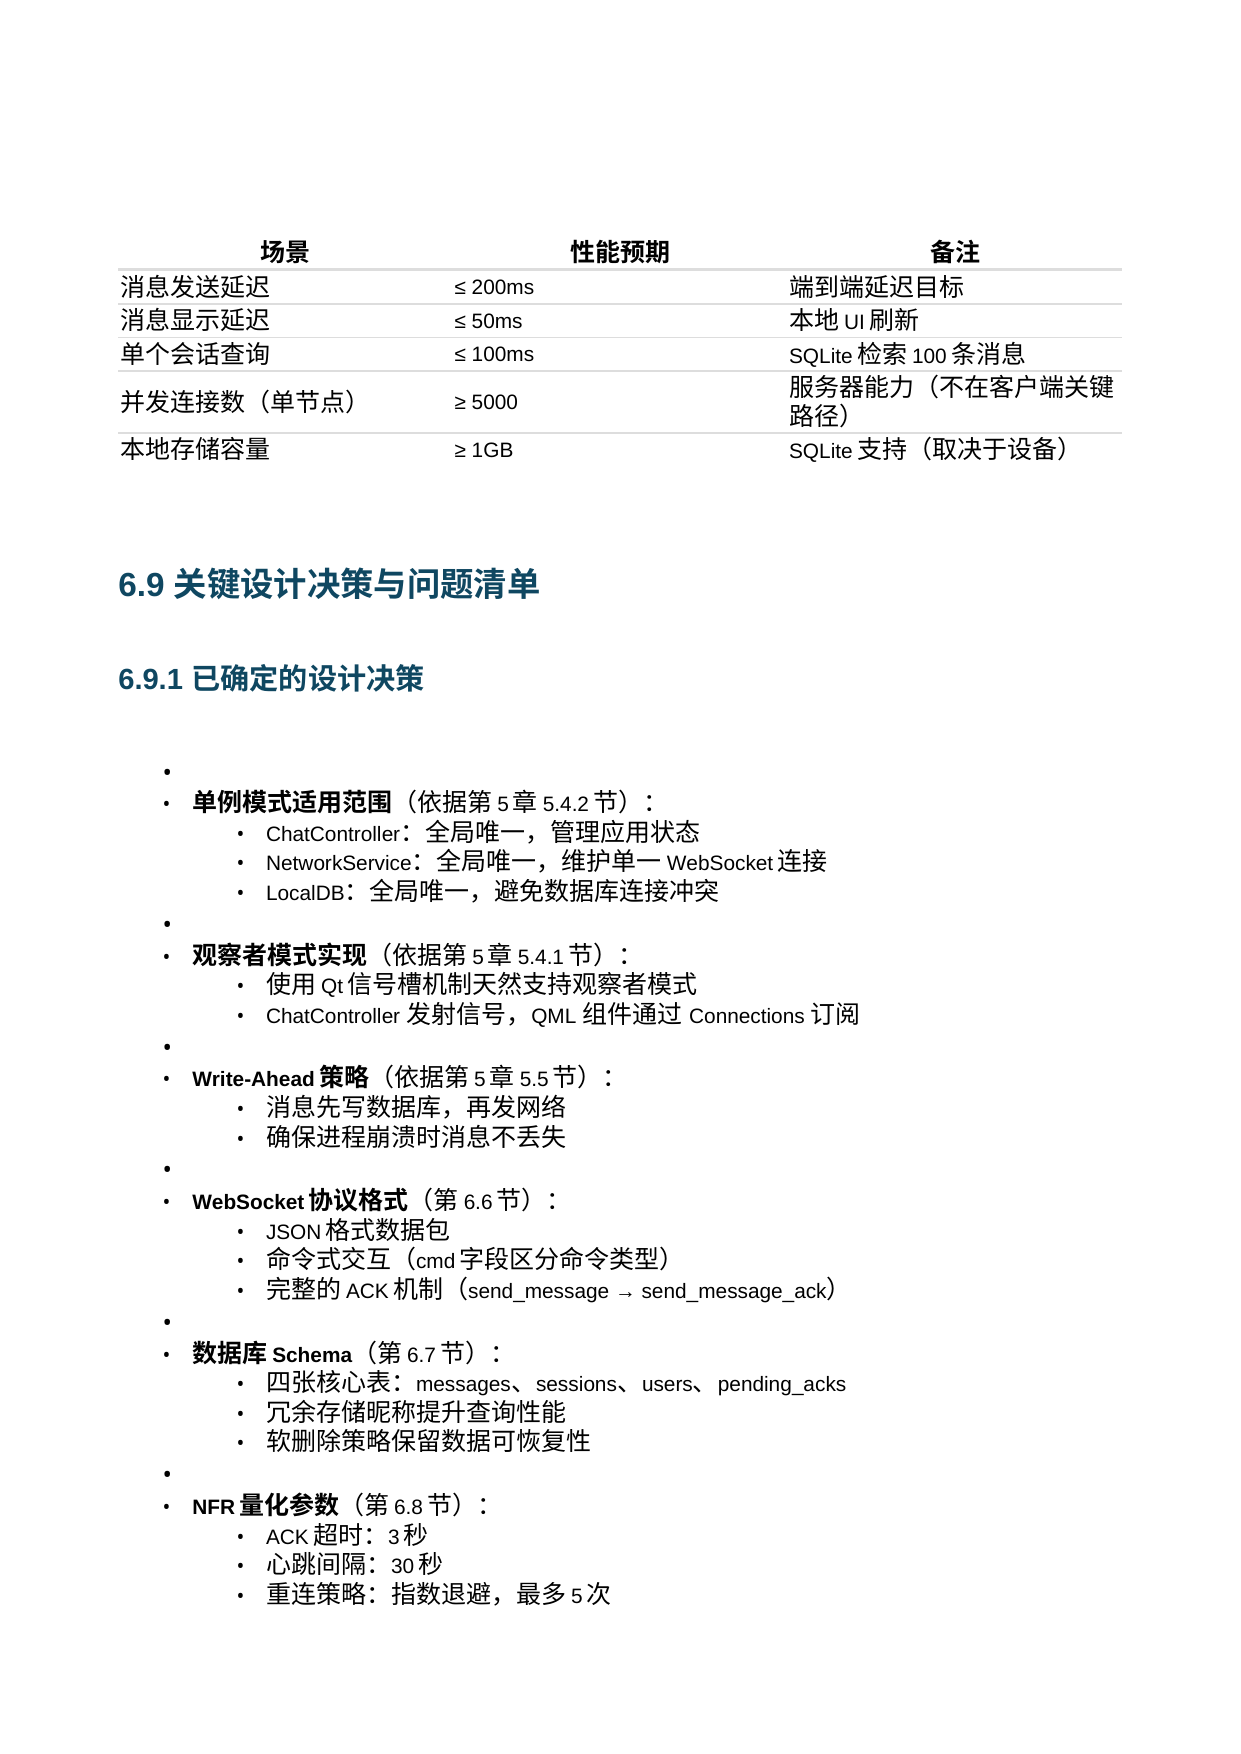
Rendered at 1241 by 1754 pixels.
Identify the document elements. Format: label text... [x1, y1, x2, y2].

table_cell 端到端延迟目标 [788, 271, 1122, 303]
table_cell 服务器能力（不在客户端关键路径） [788, 372, 1122, 432]
list 命令式交互（cmd字段区分命令类型） [236, 1245, 1122, 1275]
list 观察者模式实现（依据第5章5.4.1节）： [162, 941, 1122, 970]
list JSON格式数据包 [236, 1216, 1122, 1245]
list Write-Ahead策略（依据第5章5.5节）： [162, 1063, 1122, 1093]
table_header 场景 [118, 236, 453, 268]
list LocalDB：全局唯一，避免数据库连接冲突 [236, 877, 1122, 907]
table_cell ≤ 200ms [453, 271, 787, 303]
table_header 备注 [788, 236, 1122, 268]
list 软删除策略保留数据可恢复性 [236, 1427, 1122, 1457]
list NetworkService：全局唯一，维护单一WebSocket连接 [236, 847, 1122, 877]
list 确保进程崩溃时消息不丢失 [236, 1123, 1122, 1152]
table_cell ≥ 1GB [453, 434, 787, 466]
list NFR量化参数（第6.8节）： [162, 1491, 1122, 1521]
list 消息先写数据库，再发网络 [236, 1093, 1122, 1123]
table_cell SQLite检索100条消息 [788, 338, 1122, 370]
table_cell 本地UI刷新 [788, 305, 1122, 337]
list 单例模式适用范围（依据第5章5.4.2节）： [162, 788, 1122, 818]
table_cell ≤ 50ms [453, 305, 787, 337]
table_cell 单个会话查询 [118, 338, 453, 370]
list 数据库Schema（第6.7节）： [162, 1339, 1122, 1368]
list 重连策略：指数退避，最多5次 [236, 1580, 1122, 1609]
list ChatController 发射信号，QML 组件通过 Connections 订阅 [236, 1000, 1122, 1029]
list 四张核心表：messages、sessions、users、pending_acks [236, 1368, 1122, 1398]
list WebSocket协议格式（第6.6节）： [162, 1186, 1122, 1216]
table_cell 消息显示延迟 [118, 305, 453, 337]
list 冗余存储昵称提升查询性能 [236, 1398, 1122, 1427]
table_header 性能预期 [453, 236, 787, 268]
subtitle 6.9.1 已确定的设计决策 [118, 662, 1122, 696]
list 完整的ACK机制（send_message → send_message_ack） [236, 1275, 1122, 1304]
table_cell 本地存储容量 [118, 434, 453, 466]
table_cell ≤ 100ms [453, 338, 787, 370]
table_cell 并发连接数（单节点） [118, 372, 453, 432]
table_cell 消息发送延迟 [118, 271, 453, 303]
list 心跳间隔：30秒 [236, 1550, 1122, 1580]
list ACK超时：3秒 [236, 1521, 1122, 1550]
table_cell SQLite支持（取决于设备） [788, 434, 1122, 466]
list 使用Qt信号槽机制天然支持观察者模式 [236, 970, 1122, 1000]
list ChatController：全局唯一，管理应用状态 [236, 818, 1122, 847]
table_cell ≥ 5000 [453, 372, 787, 432]
subtitle 6.9 关键设计决策与问题清单 [118, 566, 1122, 604]
